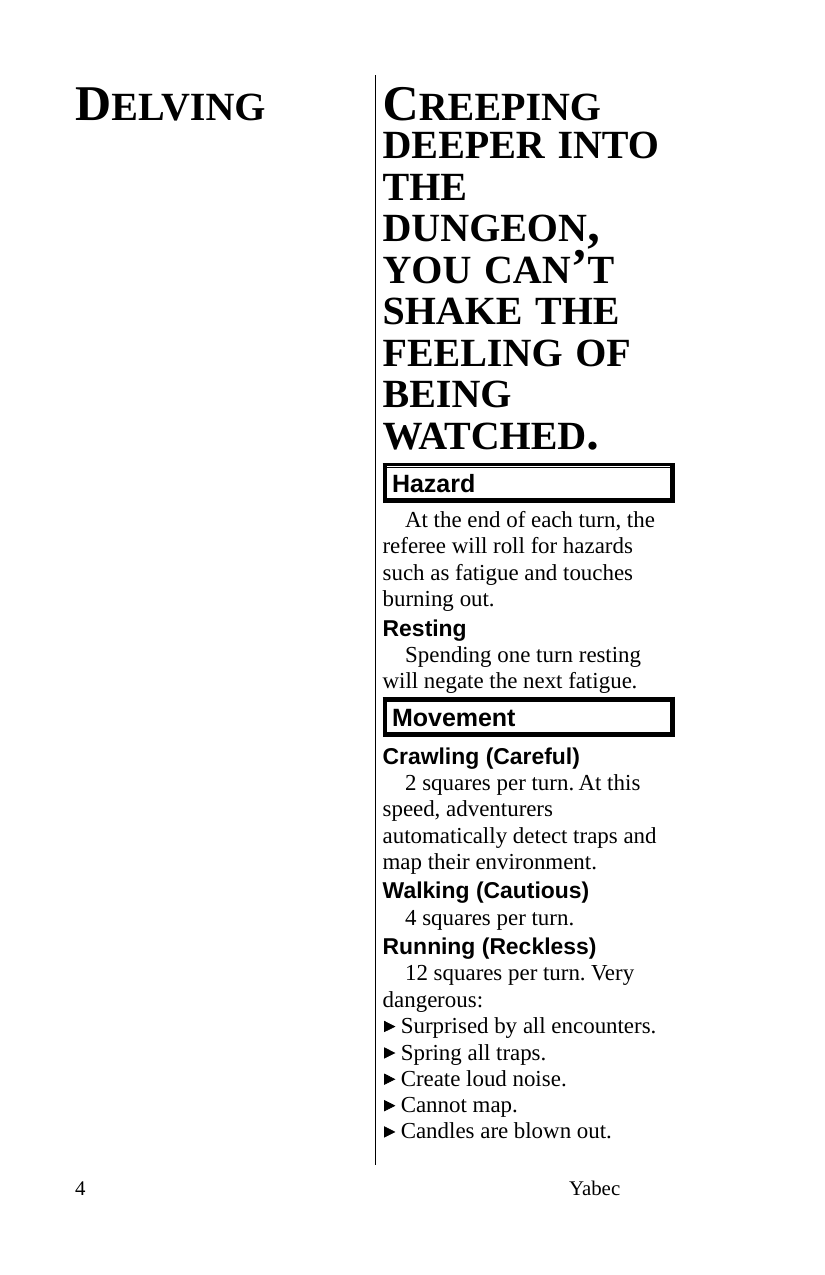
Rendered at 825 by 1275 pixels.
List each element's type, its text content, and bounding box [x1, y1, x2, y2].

subtitle Movement [387, 702, 670, 732]
text 2 squares per turn. At this speed, adventurers automatically detect traps and map their environment. [382, 769, 675, 874]
subtitle Running (Reckless) [382, 933, 675, 959]
list Surprised by all encounters. [382, 1012, 675, 1038]
text 4 squares per turn. [382, 904, 675, 930]
subtitle Delving [75, 87, 367, 128]
list Spring all traps. [382, 1038, 675, 1065]
subtitle Hazard [387, 468, 670, 498]
text At the end of each turn, the referee will roll for hazards such as fatigue and touches burning out. [382, 506, 675, 611]
text Spending one turn resting will negate the next fatigue. [382, 641, 675, 693]
subtitle Resting [382, 614, 675, 641]
list Create loud noise. [382, 1065, 675, 1091]
text 12 squares per turn. Very dangerous: [382, 959, 675, 1012]
subtitle Walking (Cautious) [382, 877, 675, 904]
list Cannot map. [382, 1091, 675, 1118]
subtitle Crawling (Careful) [382, 743, 675, 769]
text Creeping deeper into the dungeon, you can’t shake the feeling of being watched. [382, 87, 675, 460]
list Candles are blown out. [382, 1118, 675, 1144]
